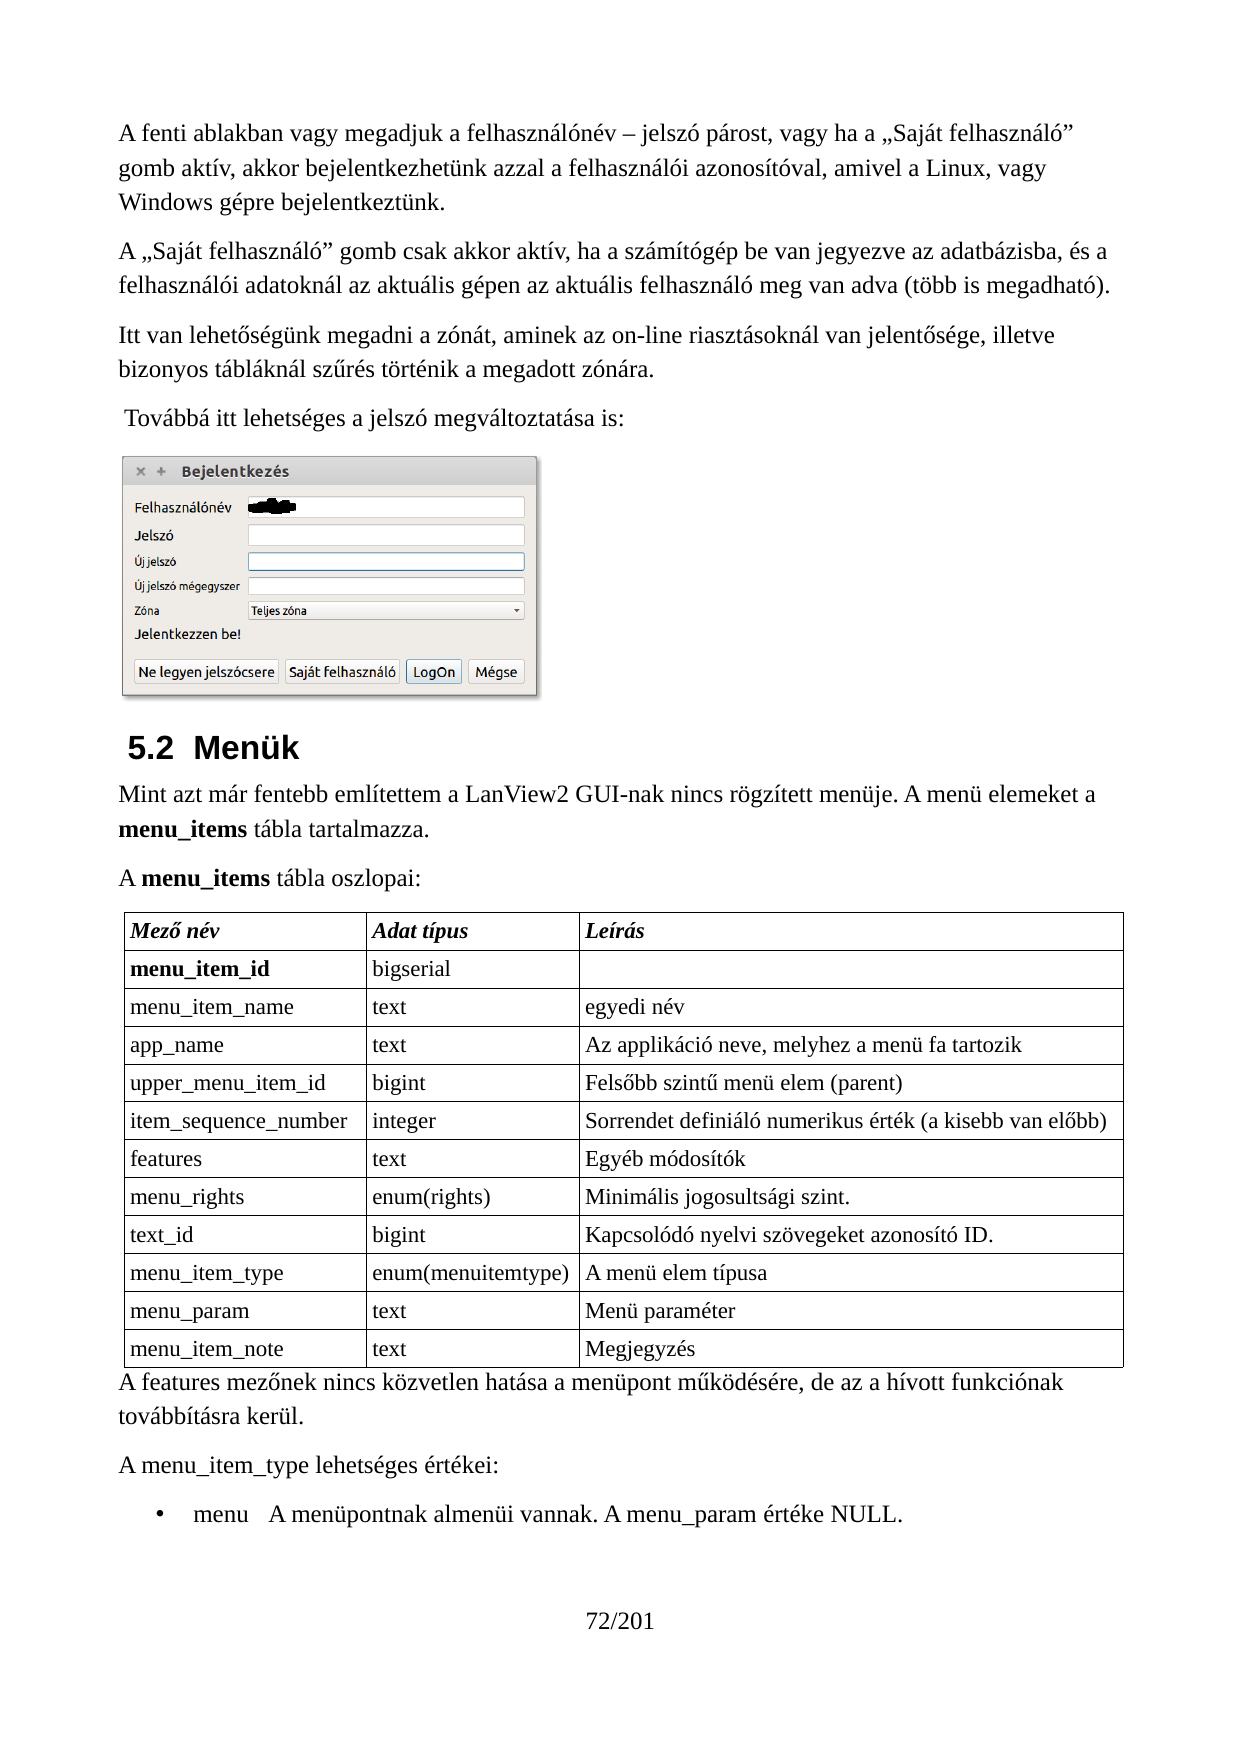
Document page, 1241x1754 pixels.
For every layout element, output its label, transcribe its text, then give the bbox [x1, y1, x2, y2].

table_cell text [367, 1140, 579, 1177]
table_cell text [367, 1292, 579, 1329]
table_cell Sorrendet definiáló numerikus érték (a kisebb van előbb) [580, 1102, 1123, 1139]
table_header Leírás [580, 913, 1123, 950]
text A menu_item_type lehetséges értékei: [118, 1450, 1122, 1479]
table_cell Felsőbb szintű menü elem (parent) [580, 1065, 1123, 1101]
table_cell menu_item_id [125, 951, 366, 988]
table_cell Kapcsolódó nyelvi szövegeket azonosító ID. [580, 1216, 1123, 1253]
table_cell text [367, 1027, 579, 1063]
table_header Mező név [125, 913, 366, 950]
text Továbbá itt lehetséges a jelszó megváltoztatása is: [118, 403, 1122, 432]
text Itt van lehetőségünk megadni a zónát, aminek az on-line riasztásoknál van jelentősége, illetve bizonyos tábláknál szűrés történik a megadott zónára. [118, 320, 1122, 383]
table_cell upper_menu_item_id [125, 1065, 366, 1101]
list menu A menüpontnak almenüi vannak. A menu_param értéke NULL. [156, 1499, 1122, 1528]
text A fenti ablakban vagy megadjuk a felhasználónév – jelszó párost, vagy ha a „Saját felhasználó” gomb aktív, akkor bejelentkezhetünk azzal a felhasználói azonosítóval, amivel a Linux, vagy Windows gépre bejelentkeztünk. [118, 118, 1122, 216]
table_cell bigserial [367, 951, 579, 988]
table_cell menu_item_name [125, 989, 366, 1026]
text Mint azt már fentebb említettem a LanView2 GUI-nak nincs rögzített menüje. A menü elemeket a menu_items tábla tartalmazza. [118, 779, 1122, 842]
table_cell Az applikáció neve, melyhez a menü fa tartozik [580, 1027, 1123, 1063]
table_cell [580, 951, 1123, 988]
table_cell A menü elem típusa [580, 1254, 1123, 1291]
table_cell features [125, 1140, 366, 1177]
table_cell egyedi név [580, 989, 1123, 1026]
table_cell menu_item_type [125, 1254, 366, 1291]
table_cell enum(rights) [367, 1178, 579, 1215]
table_cell Minimális jogosultsági szint. [580, 1178, 1123, 1215]
text A features mezőnek nincs közvetlen hatása a menüpont működésére, de az a hívott funkciónak továbbításra kerül. [118, 1367, 1122, 1430]
table_cell bigint [367, 1065, 579, 1101]
table_cell bigint [367, 1216, 579, 1253]
table_cell menu_item_note [125, 1330, 366, 1367]
table_cell menu_param [125, 1292, 366, 1329]
table_cell item_sequence_number [125, 1102, 366, 1139]
table_cell text [367, 989, 579, 1026]
text A menu_items tábla oszlopai: [118, 863, 1122, 891]
table_cell Menü paraméter [580, 1292, 1123, 1329]
table_header Adat típus [367, 913, 579, 950]
table_cell menu_rights [125, 1178, 366, 1215]
table_cell text [367, 1330, 579, 1367]
table_cell Egyéb módosítók [580, 1140, 1123, 1177]
table_cell Megjegyzés [580, 1330, 1123, 1367]
table_cell enum(menuitemtype) [367, 1254, 579, 1291]
table_cell integer [367, 1102, 579, 1139]
table_cell app_name [125, 1027, 366, 1063]
picture [118, 452, 543, 702]
text A „Saját felhasználó” gomb csak akkor aktív, ha a számítógép be van jegyezve az adatbázisba, és a felhasználói adatoknál az aktuális gépen az aktuális felhasználó meg van adva (több is megadható). [118, 236, 1122, 299]
subtitle Menük [118, 728, 1122, 767]
table_cell text_id [125, 1216, 366, 1253]
